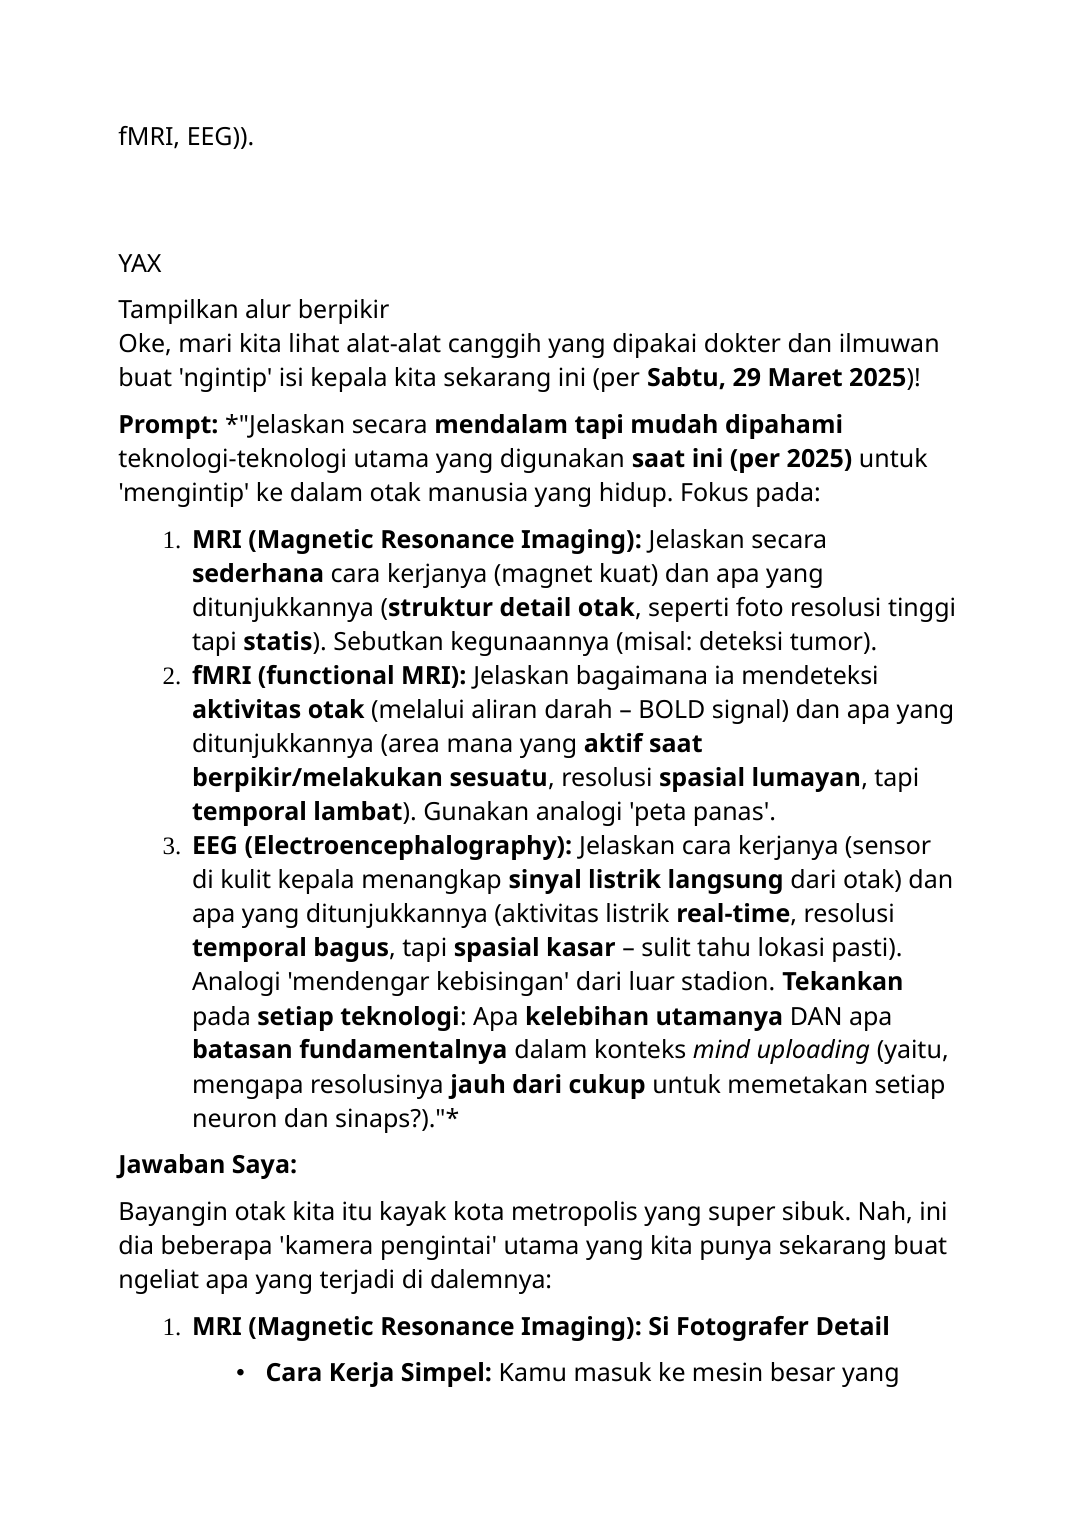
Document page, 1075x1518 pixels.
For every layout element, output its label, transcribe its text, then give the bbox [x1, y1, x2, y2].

list MRI (Magnetic Resonance Imaging): Jelaskan secara sederhana cara kerjanya (magnet kuat) dan apa yang ditunjukkannya (struktur detail otak, seperti foto resolusi tinggi tapi statis). Sebutkan kegunaannya (misal: deteksi tumor). [162, 521, 957, 657]
list MRI (Magnetic Resonance Imaging): Si Fotografer Detail [162, 1308, 957, 1342]
text Tampilkan alur berpikir [118, 292, 957, 326]
list Cara Kerja Simpel: Kamu masuk ke mesin besar yang [236, 1355, 957, 1389]
text Bayangin otak kita itu kayak kota metropolis yang super sibuk. Nah, ini dia beberapa 'kamera pengintai' utama yang kita punya sekarang buat ngeliat apa yang terjadi di dalemnya: [118, 1193, 957, 1296]
text Oke, mari kita lihat alat-alat canggih yang dipakai dokter dan ilmuwan buat 'ngintip' isi kepala kita sekarang ini (per Sabtu, 29 Maret 2025)! [118, 326, 957, 394]
list fMRI (functional MRI): Jelaskan bagaimana ia mendeteksi aktivitas otak (melalui aliran darah – BOLD signal) dan apa yang ditunjukkannya (area mana yang aktif saat berpikir/melakukan sesuatu, resolusi spasial lumayan, tapi temporal lambat). Gunakan analogi 'peta panas'. [162, 657, 957, 828]
list EEG (Electroencephalography): Jelaskan cara kerjanya (sensor di kulit kepala menangkap sinyal listrik langsung dari otak) dan apa yang ditunjukkannya (aktivitas listrik real-time, resolusi temporal bagus, tapi spasial kasar – sulit tahu lokasi pasti). Analogi 'mendengar kebisingan' dari luar stadion. Tekankan pada setiap teknologi: Apa kelebihan utamanya DAN apa batasan fundamentalnya dalam konteks mind uploading (yaitu, mengapa resolusinya jauh dari cukup untuk memetakan setiap neuron dan sinaps?)."* [162, 828, 957, 1134]
text YAX [118, 245, 957, 279]
text Prompt: *"Jelaskan secara mendalam tapi mudah dipahami teknologi-teknologi utama yang digunakan saat ini (per 2025) untuk 'mengintip' ke dalam otak manusia yang hidup. Fokus pada: [118, 407, 957, 509]
text fMRI, EEG)). [118, 118, 957, 152]
text Jawaban Saya: [118, 1147, 957, 1181]
